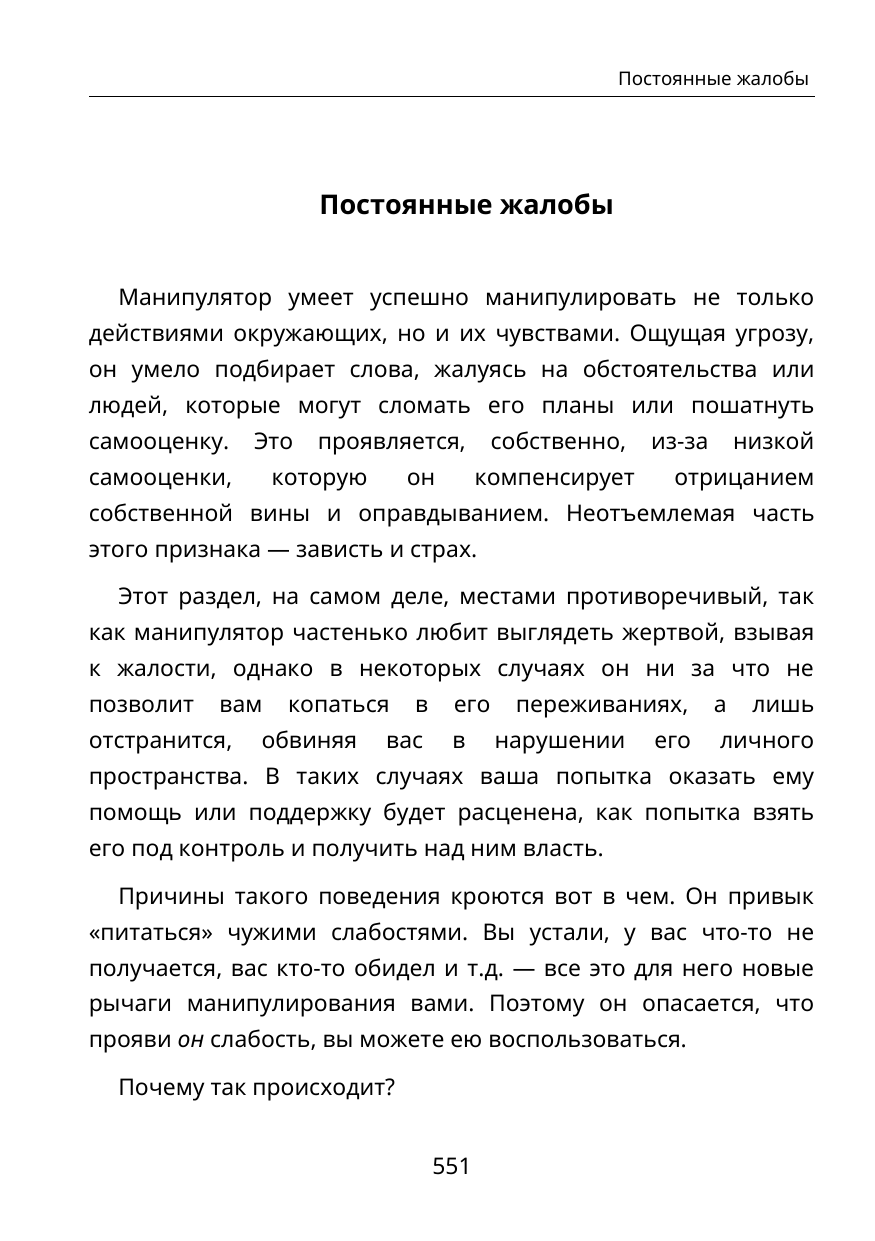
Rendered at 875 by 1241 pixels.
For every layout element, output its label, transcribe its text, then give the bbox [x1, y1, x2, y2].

text Манипулятор умеет успешно манипулировать не только действиями окружающих, но и их чувствами. Ощущая угрозу, он умело подбирает слова, жалуясь на обстоятельства или людей, которые могут сломать его планы или пошатнуть самооценку. Это проявляется, собственно, из-за низкой самооценки, которую он компенсирует отрицанием собственной вины и оправдыванием. Неотъемлемая часть этого признака — зависть и страх. [88, 281, 815, 564]
subtitle Постоянные жалобы [88, 185, 815, 222]
text Этот раздел, на самом деле, местами противоречивый, так как манипулятор частенько любит выглядеть жертвой, взывая к жалости, однако в некоторых случаях он ни за что не позволит вам копаться в его переживаниях, а лишь отстранится, обвиняя вас в нарушении его личного пространства. В таких случаях ваша попытка оказать ему помощь или поддержку будет расценена, как попытка взять его под контроль и получить над ним власть. [88, 580, 815, 863]
text Почему так происходит? [88, 1071, 815, 1102]
text Причины такого поведения кроются вот в чем. Он привык «питаться» чужими слабостями. Вы устали, у вас что-то не получается, вас кто-то обидел и т.д. — все это для него новые рычаги манипулирования вами. Поэтому он опасается, что прояви он слабость, вы можете ею воспользоваться. [88, 879, 815, 1054]
